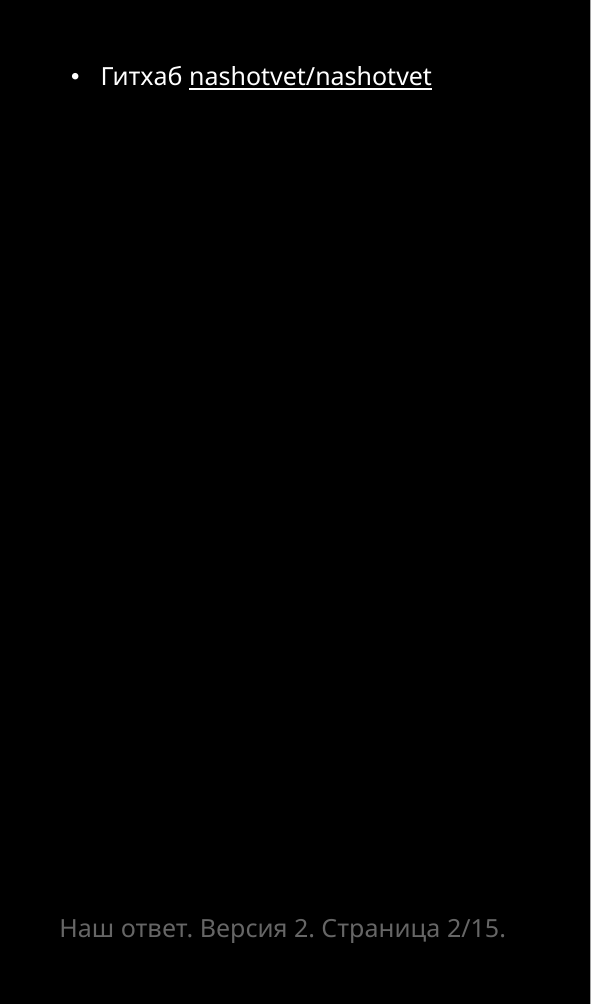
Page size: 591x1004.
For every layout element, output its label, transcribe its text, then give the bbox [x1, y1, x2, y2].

list Гитхаб nashotvet/nashotvet [71, 59, 531, 93]
